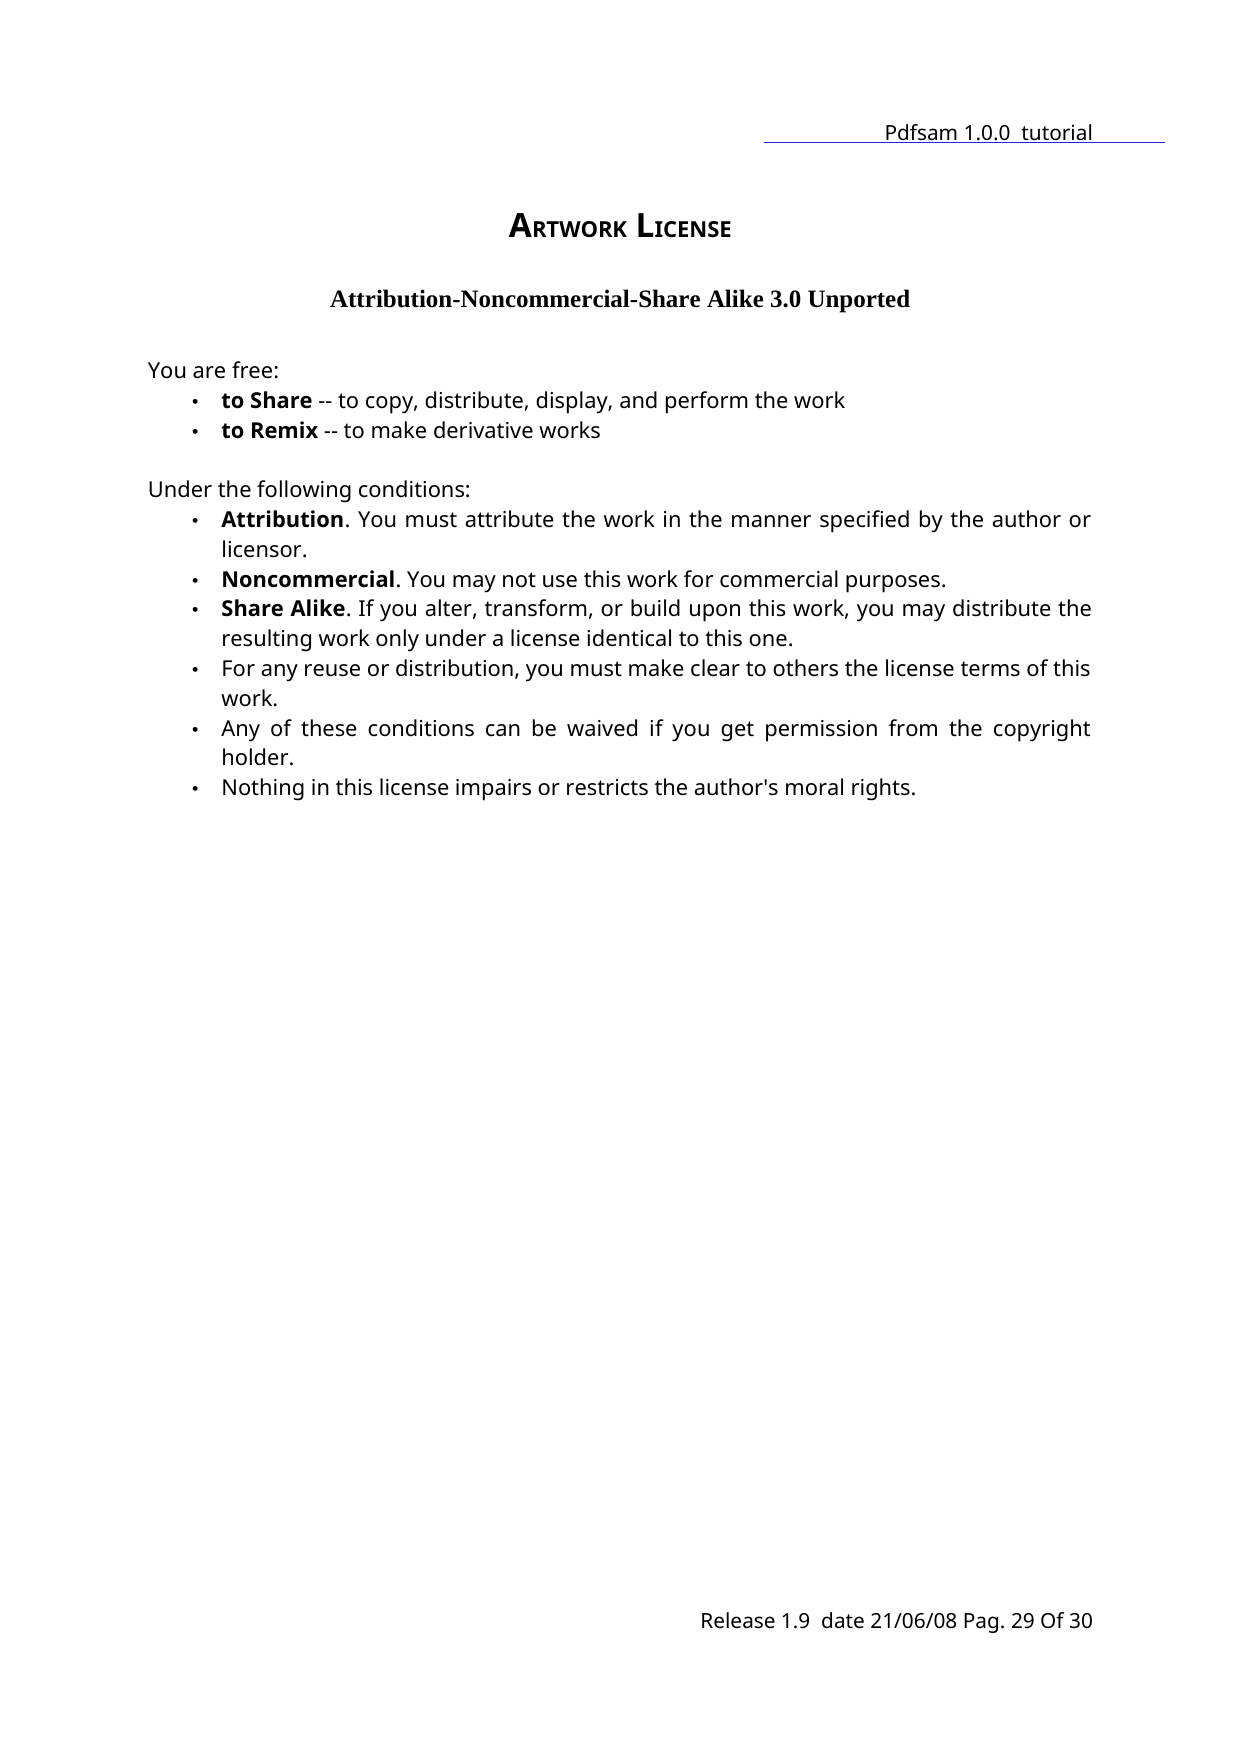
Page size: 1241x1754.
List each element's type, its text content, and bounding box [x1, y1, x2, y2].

subtitle Attribution-Noncommercial-Share Alike 3.0 Unported [148, 285, 1093, 313]
list Noncommercial. You may not use this work for commercial purposes. [192, 563, 1093, 593]
list Attribution. You must attribute the work in the manner specified by the author or licensor. [192, 504, 1093, 563]
text You are free: [148, 355, 1093, 385]
list For any reuse or distribution, you must make clear to others the license terms of this work. [192, 653, 1093, 712]
text Artwork License [148, 202, 1093, 247]
list to Share -- to copy, distribute, display, and perform the work [192, 385, 1093, 414]
list Share Alike. If you alter, transform, or build upon this work, you may distribute the resulting work only under a license identical to this one. [192, 593, 1093, 653]
list Any of these conditions can be waived if you get permission from the copyright holder. [192, 712, 1093, 772]
list Nothing in this license impairs or restricts the author's moral rights. [192, 772, 1093, 802]
text Under the following conditions: [148, 474, 1093, 504]
list to Remix -- to make derivative works [192, 414, 1093, 444]
